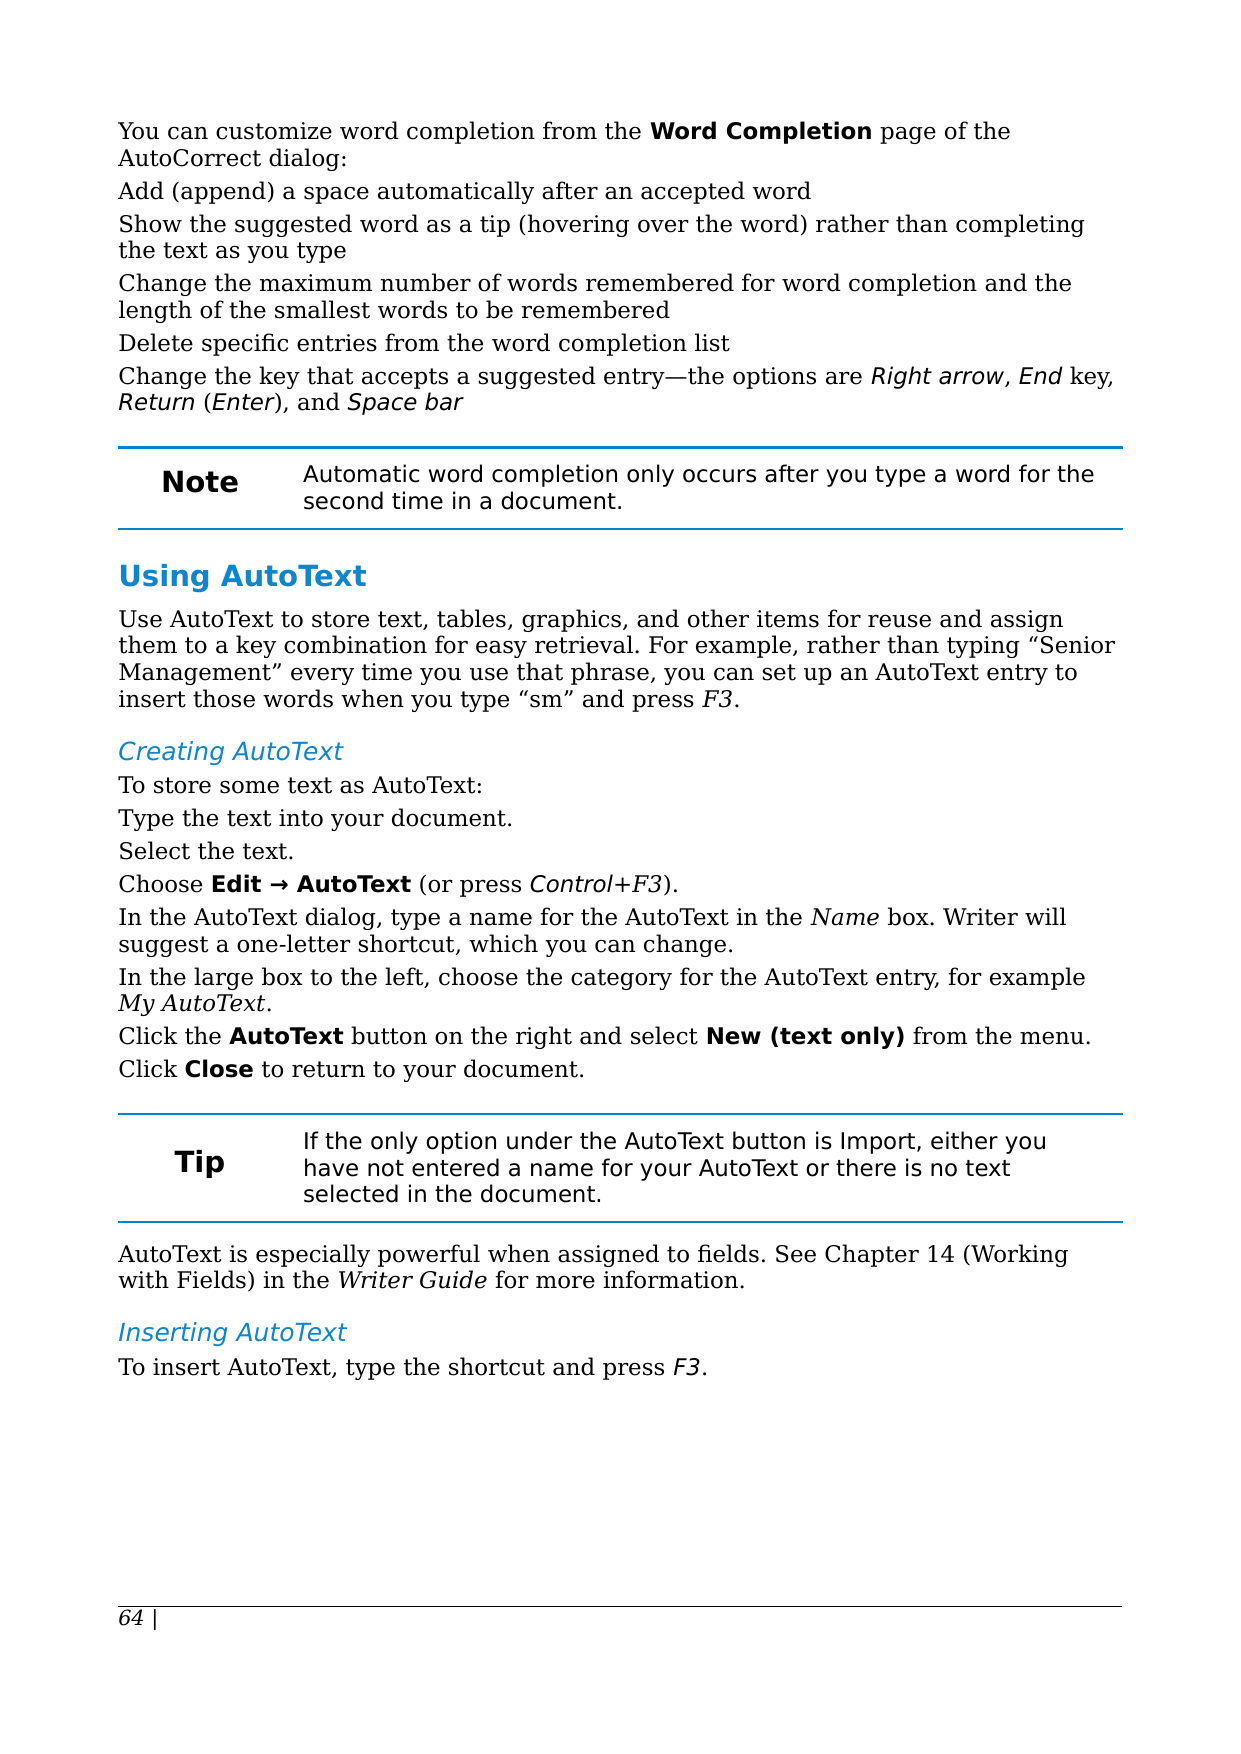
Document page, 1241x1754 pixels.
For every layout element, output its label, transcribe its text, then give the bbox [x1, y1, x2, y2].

list Show the suggested word as a tip (hovering over the word) rather than completing the text as you type [118, 211, 1122, 264]
text Select the text. [118, 838, 1122, 865]
list Delete specific entries from the word completion list [118, 330, 1122, 357]
table_header Note [118, 449, 281, 528]
text Type the text into your document. [118, 805, 1122, 832]
list You can customize word completion from the Word Completion page of the AutoCorrect dialog: [118, 118, 1122, 171]
text Use AutoText to store text, tables, graphics, and other items for reuse and assign them to a key combination for easy retrieval. For example, rather than typing “Senior Management” every time you use that phrase, you can set up an AutoText entry to insert those words when you type “sm” and press F3. [118, 606, 1122, 712]
subtitle Using AutoText [118, 559, 1122, 593]
text Click the AutoText button on the right and select New (text only) from the menu. [118, 1023, 1122, 1050]
list Change the maximum number of words remembered for word completion and the length of the smallest words to be remembered [118, 270, 1122, 324]
subtitle Creating AutoText [118, 737, 1122, 766]
table_header Automatic word completion only occurs after you type a word for the second time in a document. [281, 449, 1122, 528]
subtitle Inserting AutoText [118, 1319, 1122, 1348]
text Choose Edit → AutoText (or press Control+F3). [118, 871, 1122, 898]
list Change the key that accepts a suggested entry—the options are Right arrow, End key, Return (Enter), and Space bar [118, 363, 1122, 416]
table_header Tip [118, 1115, 281, 1221]
table_header If the only option under the AutoText button is Import, either you have not entered a name for your AutoText or there is no text selected in the document. [281, 1115, 1122, 1221]
text In the large box to the left, choose the category for the AutoText entry, for example My AutoText. [118, 964, 1122, 1017]
list To store some text as AutoText: [118, 772, 1122, 799]
text Click Close to return to your document. [118, 1056, 1122, 1083]
text In the AutoText dialog, type a name for the AutoText in the Name box. Writer will suggest a one-letter shortcut, which you can change. [118, 904, 1122, 957]
text To insert AutoText, type the shortcut and press F3. [118, 1354, 1122, 1381]
text AutoText is especially powerful when assigned to fields. See Chapter 14 (Working with Fields) in the Writer Guide for more information. [118, 1241, 1122, 1294]
list Add (append) a space automatically after an accepted word [118, 178, 1122, 204]
